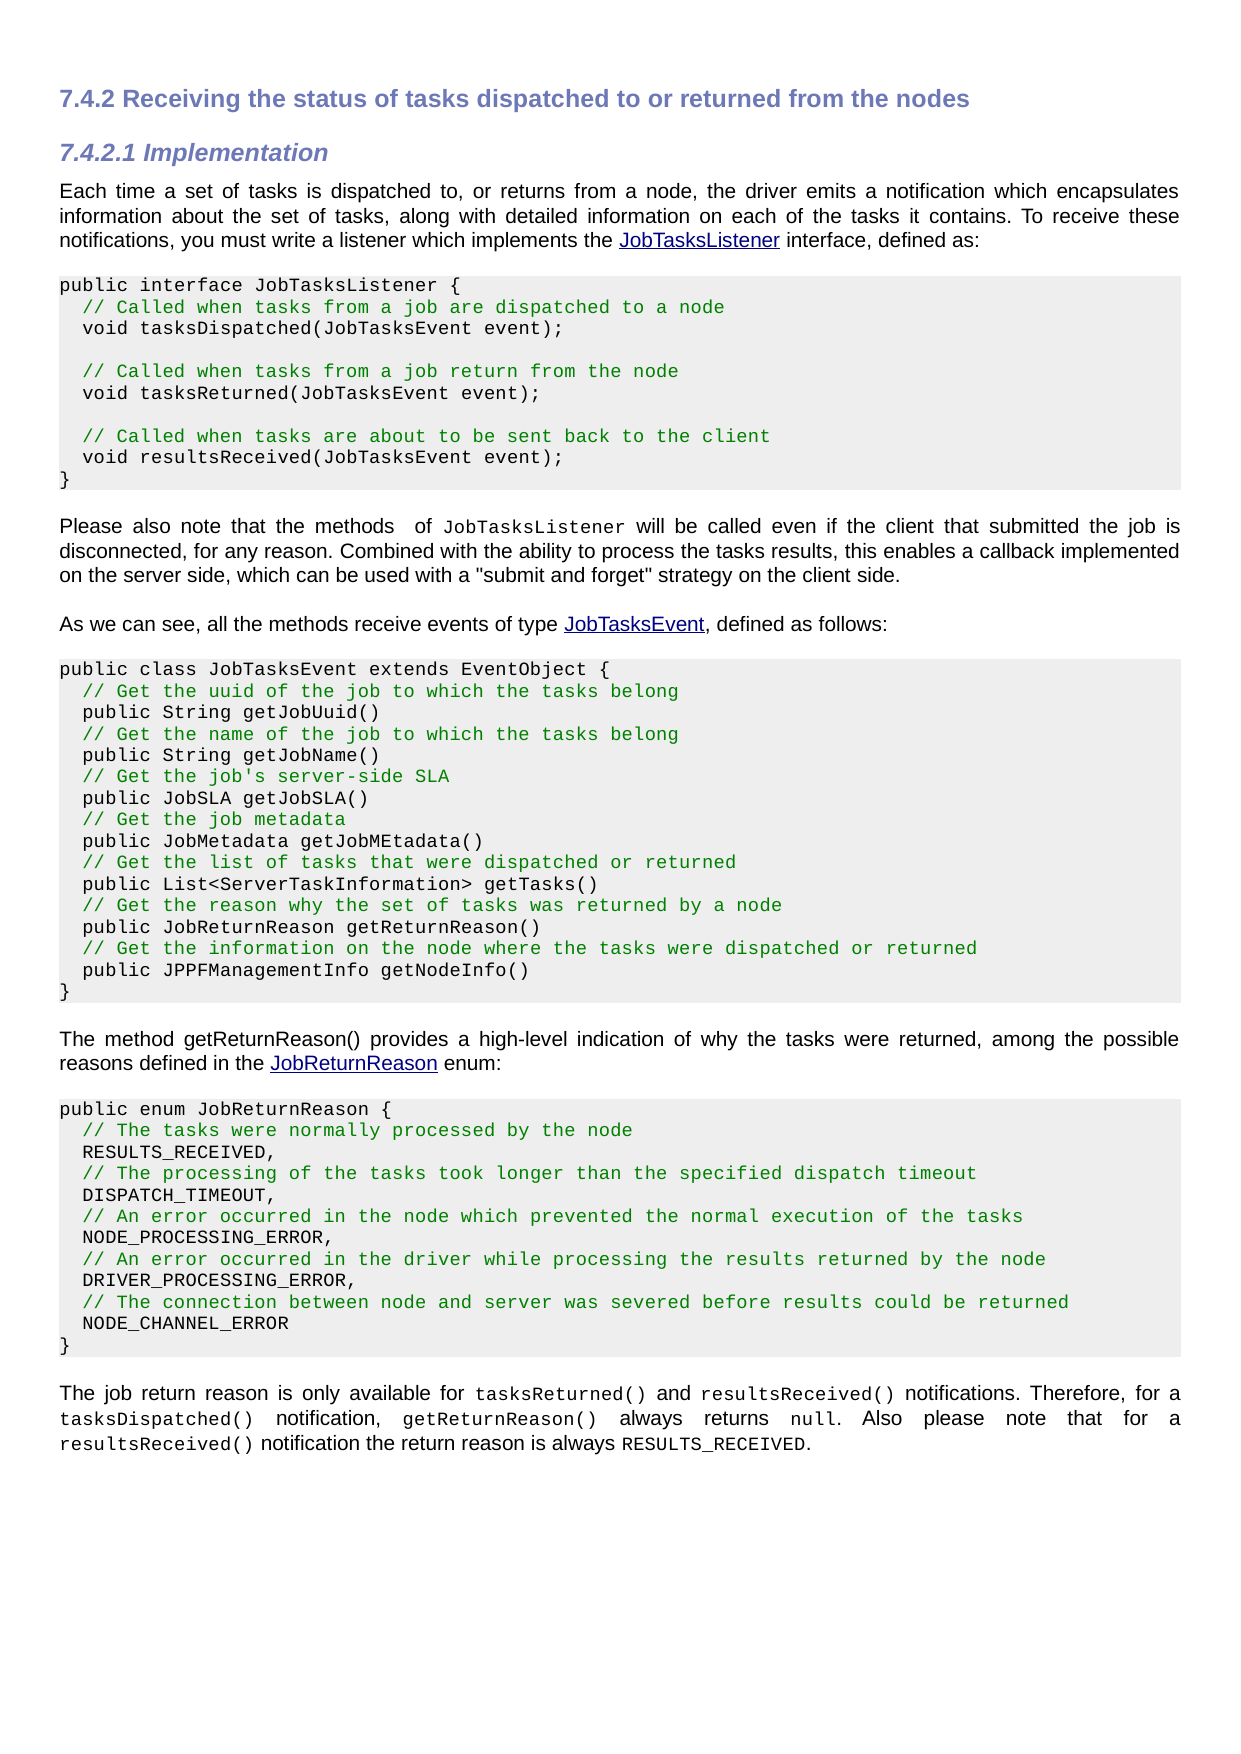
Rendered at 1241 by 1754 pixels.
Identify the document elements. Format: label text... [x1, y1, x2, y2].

text public enum JobReturnReason { [59, 1099, 1181, 1121]
text RESULTS_RECEIVED, [59, 1142, 1181, 1163]
text public JobSLA getJobSLA() [59, 788, 1181, 810]
text // Called when tasks from a job return from the node [59, 362, 1181, 383]
text The method getReturnReason() provides a high-level indication of why the tasks were returned, among the possible reasons defined in the JobReturnReason enum: [59, 1027, 1181, 1075]
text As we can see, all the methods receive events of type JobTasksEvent, defined as follows: [59, 611, 1181, 636]
text DISPATCH_TIMEOUT, [59, 1185, 1181, 1206]
text // Get the uuid of the job to which the tasks belong [59, 681, 1181, 702]
text // Get the job metadata [59, 810, 1181, 831]
text // An error occurred in the node which prevented the normal execution of the tasks [59, 1206, 1181, 1228]
text The job return reason is only available for tasksReturned() and resultsReceived() notifications. Therefore, for a tasksDispatched() notification, getReturnReason() always returns null. Also please note that for a resultsReceived() notification the return reason is always RESULTS_RECEIVED. [59, 1381, 1181, 1455]
text } [59, 469, 1181, 490]
text // The connection between node and server was severed before results could be returned [59, 1292, 1181, 1314]
text // Get the name of the job to which the tasks belong [59, 724, 1181, 745]
text // Get the list of tasks that were dispatched or returned [59, 853, 1181, 874]
text NODE_CHANNEL_ERROR [59, 1314, 1181, 1335]
text public class JobTasksEvent extends EventObject { [59, 659, 1181, 681]
text public JobReturnReason getReturnReason() [59, 917, 1181, 938]
text public String getJobName() [59, 745, 1181, 767]
text Please also note that the methods of JobTasksListener will be called even if the client that submitted the job is disconnected, for any reason. Combined with the ability to process the tasks results, this enables a callback implemented on the server side, which can be used with a "submit and forget" strategy on the client side. [59, 514, 1181, 587]
text Each time a set of tasks is dispatched to, or returns from a node, the driver emits a notification which encapsulates information about the set of tasks, along with detailed information on each of the tasks it contains. To receive these notifications, you must write a listener which implements the JobTasksListener interface, defined as: [59, 179, 1181, 252]
text // Get the information on the node where the tasks were dispatched or returned [59, 938, 1181, 960]
text public JPPFManagementInfo getNodeInfo() [59, 960, 1181, 981]
text // Get the job's server-side SLA [59, 767, 1181, 788]
text DRIVER_PROCESSING_ERROR, [59, 1271, 1181, 1292]
text public List<ServerTaskInformation> getTasks() [59, 874, 1181, 896]
text // Called when tasks from a job are dispatched to a node [59, 297, 1181, 319]
text public String getJobUuid() [59, 702, 1181, 724]
text // The processing of the tasks took longer than the specified dispatch timeout [59, 1163, 1181, 1185]
text } [59, 981, 1181, 1003]
text // Get the reason why the set of tasks was returned by a node [59, 896, 1181, 917]
subtitle Receiving the status of tasks dispatched to or returned from the nodes [59, 84, 1181, 113]
text void tasksReturned(JobTasksEvent event); [59, 383, 1181, 404]
text NODE_PROCESSING_ERROR, [59, 1228, 1181, 1249]
subtitle Implementation [59, 138, 1181, 167]
text public interface JobTasksListener { [59, 276, 1181, 297]
text void resultsReceived(JobTasksEvent event); [59, 447, 1181, 469]
text // An error occurred in the driver while processing the results returned by the node [59, 1249, 1181, 1271]
text // Called when tasks are about to be sent back to the client [59, 426, 1181, 447]
text // The tasks were normally processed by the node [59, 1121, 1181, 1142]
text void tasksDispatched(JobTasksEvent event); [59, 319, 1181, 340]
text public JobMetadata getJobMEtadata() [59, 831, 1181, 853]
text } [59, 1335, 1181, 1357]
